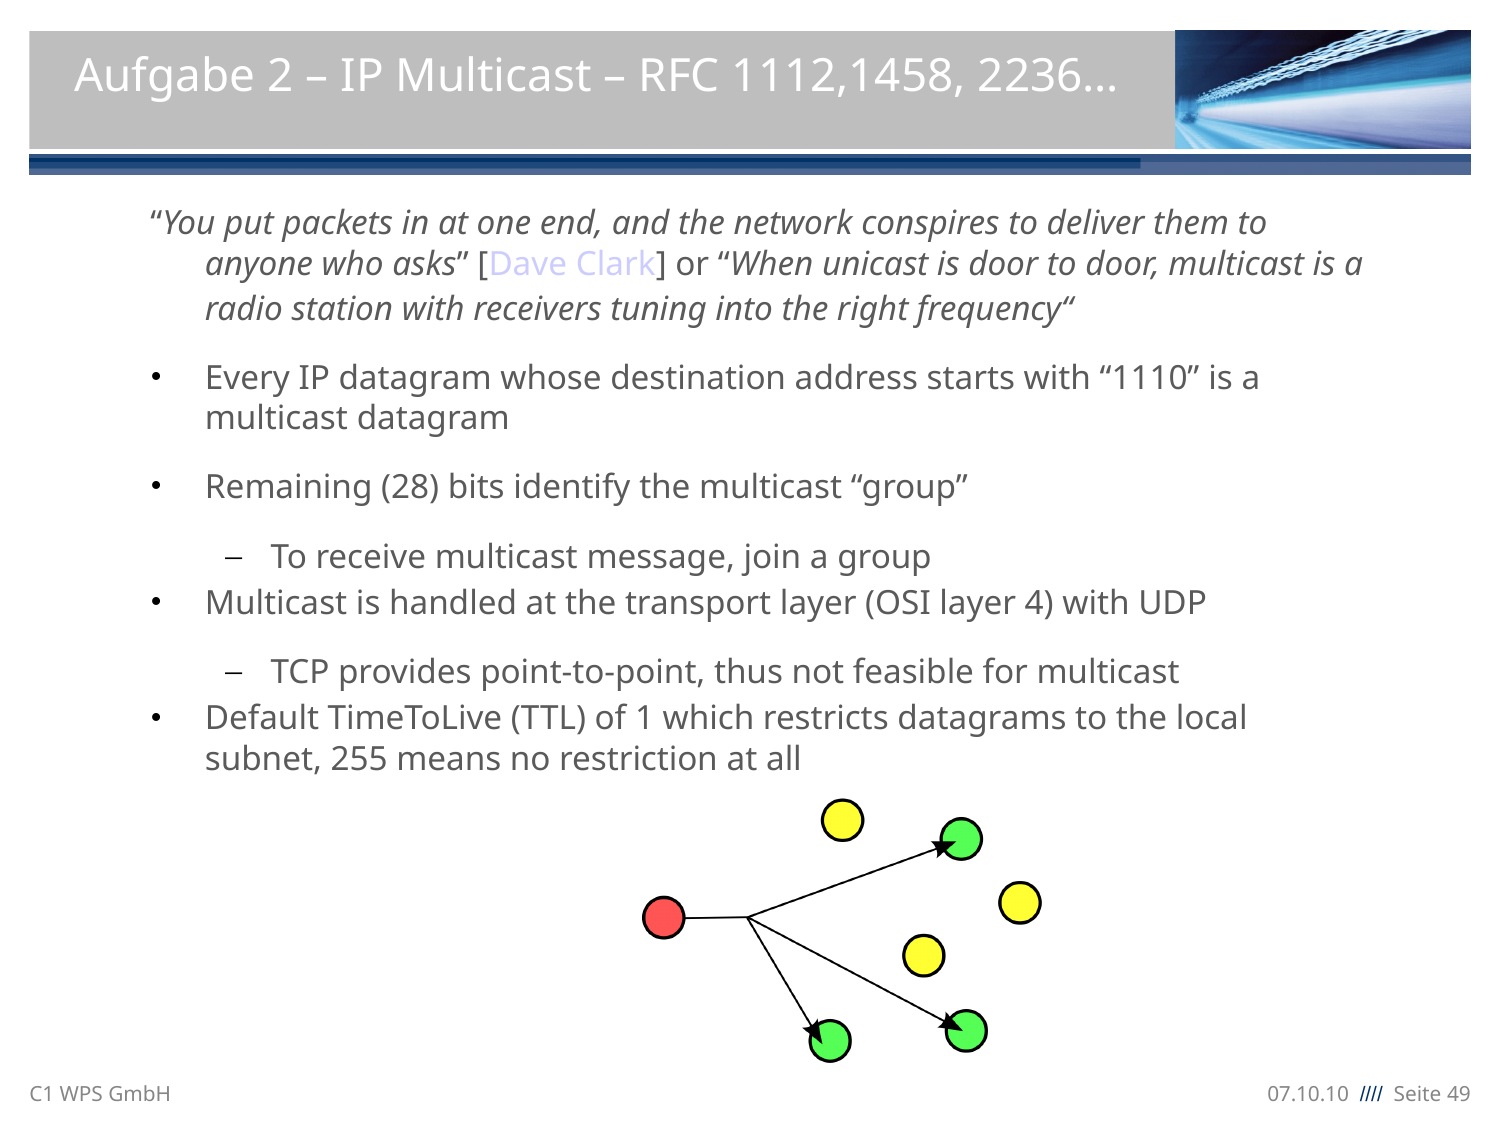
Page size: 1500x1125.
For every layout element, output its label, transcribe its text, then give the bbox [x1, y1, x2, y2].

picture [1175, 30, 1471, 149]
picture [586, 774, 1078, 1103]
picture [29, 154, 1471, 175]
list “You put packets in at one end, and the network conspires to deliver them to anyone who asks” [Dave Clark] or “When unicast is door to door, multicast is a radio station with receivers tuning into the right frequency“ Every IP datagram whose destination address starts with “1110” is a multicast datagram Remaining (28) bits identify the multicast “group” To receive multicast message, join a group Multicast is handled at the transport layer (OSI layer 4) with UDP TCP provides point-to-point, thus not feasible for multicast Default TimeToLive (TTL) of 1 which restricts datagrams to the local subnet, 255 means no restriction at all [135, 191, 1387, 933]
title Aufgabe 2 – IP Multicast – RFC 1112,1458, 2236… [29, 31, 1176, 149]
